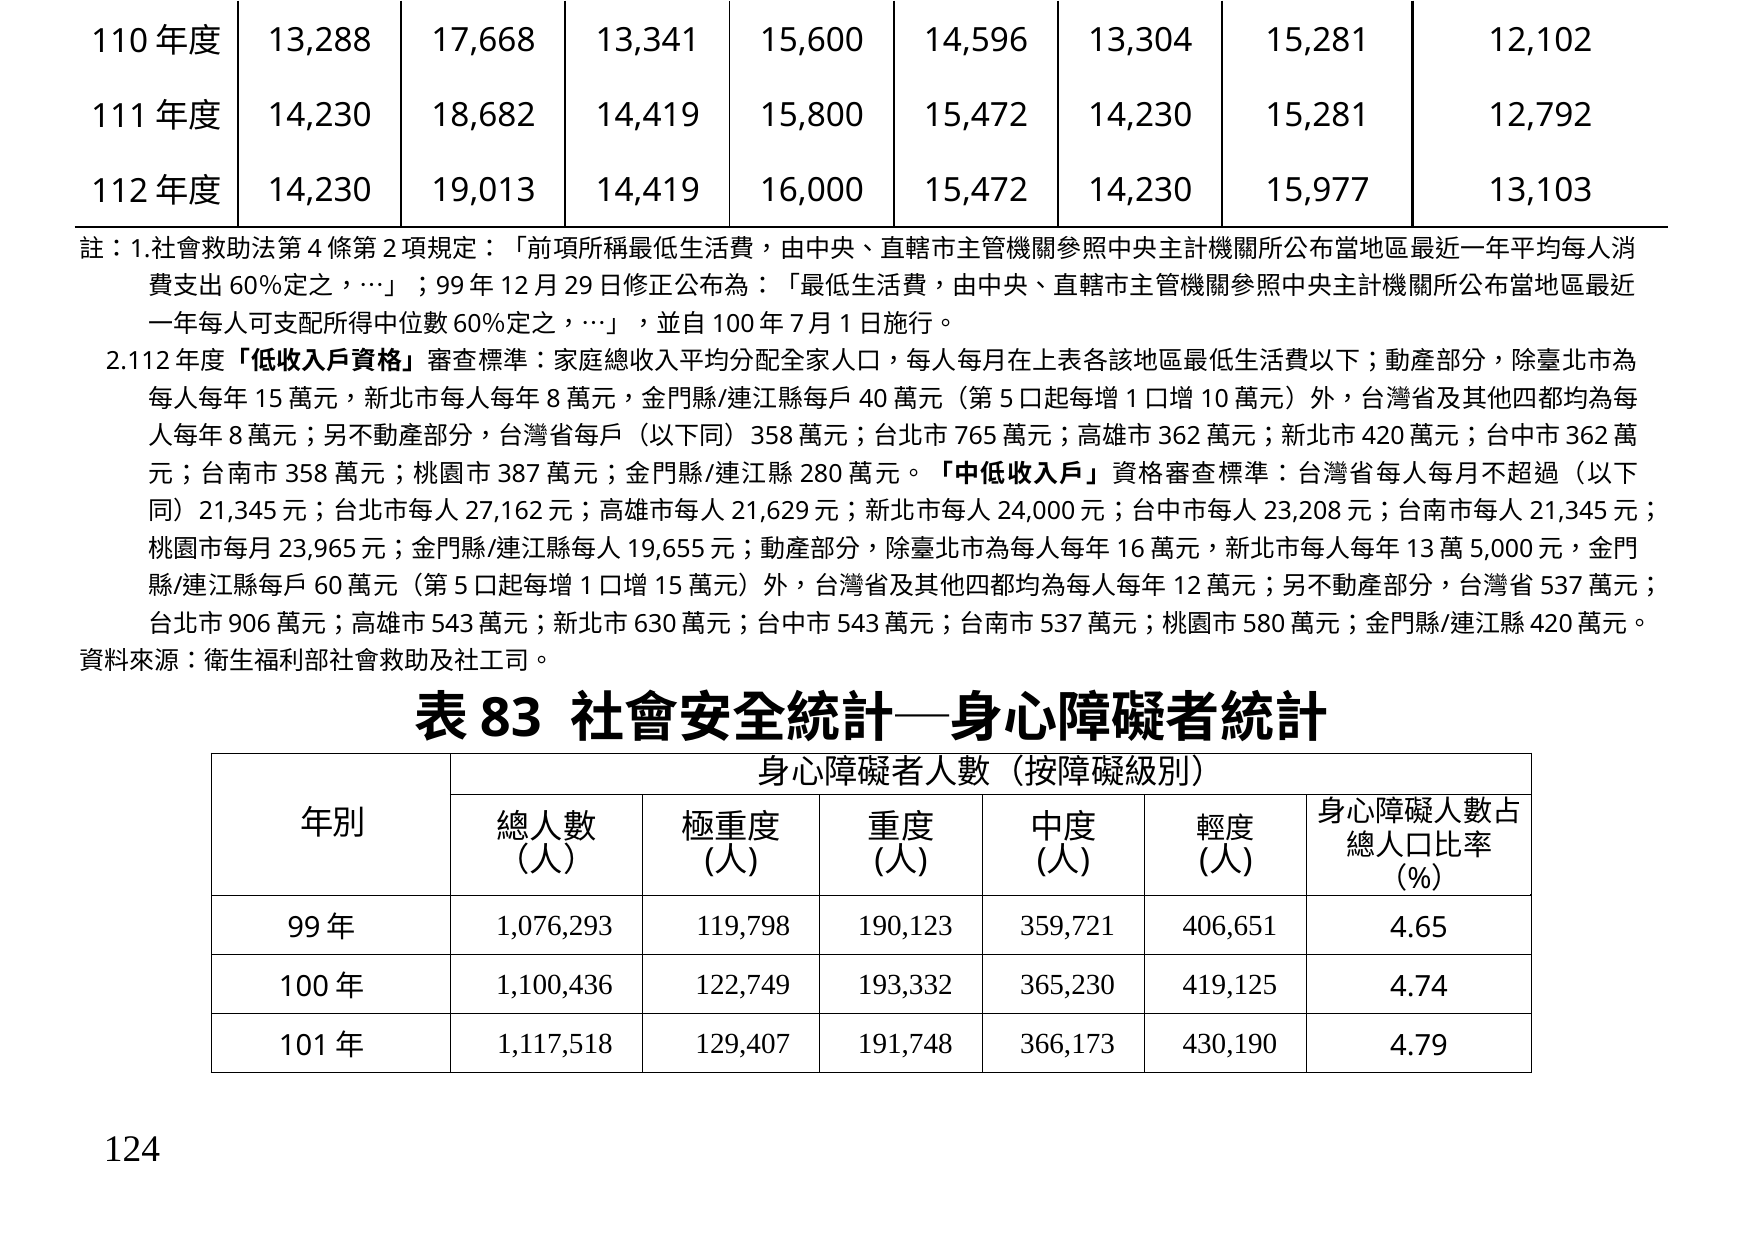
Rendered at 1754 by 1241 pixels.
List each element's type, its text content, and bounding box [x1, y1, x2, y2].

table_cell 12,102 [1414, 1, 1668, 76]
table_cell 14,596 [895, 1, 1057, 76]
table_cell 99年 [212, 896, 450, 954]
table_cell 14,419 [566, 76, 729, 151]
table_cell 1,076,293 [451, 896, 642, 954]
table_cell 191,748 [820, 1014, 982, 1072]
table_cell 110年度 [75, 1, 237, 76]
table_cell 15,472 [895, 151, 1057, 226]
table_cell 119,798 [643, 896, 819, 954]
table_cell 14,230 [239, 151, 400, 226]
table_cell 15,281 [1223, 1, 1411, 76]
table_cell 4.79 [1307, 1014, 1531, 1072]
table_cell 19,013 [402, 151, 564, 226]
table_header 身心障礙者人數（按障礙級別） [451, 754, 1531, 794]
text 註：1.社會救助法第4條第2項規定：「前項所稱最低生活費，由中央、直轄市主管機關參照中央主計機關所公布當地區最近一年平均每人消費支出60％定之，…」；99年12月29日修正公布為：「最低生活費，由中央、直轄市主管機關參照中央主計機關所公布當地區最近一年每人可支配所得中位數60％定之，…」，並自100年7月1日施行。 [79, 228, 1639, 340]
table_cell 4.74 [1307, 955, 1531, 1013]
table_cell 15,281 [1223, 76, 1411, 151]
text 2.112年度「低收入戶資格」審查標準：家庭總收入平均分配全家人口，每人每月在上表各該地區最低生活費以下；動產部分，除臺北市為每人每年15萬元，新北市每人每年8萬元，金門縣/連江縣每戶40萬元（第5口起每增1口增10萬元）外，台灣省及其他四都均為每人每年8萬元；另不動產部分，台灣省每戶（以下同）358萬元；台北市765萬元；高雄市362萬元；新北市420萬元；台中市362萬元；台南市358萬元；桃園市387萬元；金門縣/連江縣280萬元。「中低收入戶」資格審查標準：台灣省每人每月不超過（以下同）21,345元；台北市每人27,162元；高雄市每人21,629元；新北市每人24,000元；台中市每人23,208元；台南市每人21,345元；桃園市每月23,965元；金門縣/連江縣每人19,655元；動產部分，除臺北市為每人每年16萬元，新北市每人每年13萬5,000元，金門縣/連江縣每戶60萬元（第5口起每增1口增15萬元）外，台灣省及其他四都均為每人每年12萬元；另不動產部分，台灣省537萬元；台北市906萬元；高雄市543萬元；新北市630萬元；台中市543萬元；台南市537萬元；桃園市580萬元；金門縣/連江縣420萬元。 [79, 340, 1639, 640]
table_cell 406,651 [1145, 896, 1306, 954]
table_cell 15,472 [895, 76, 1057, 151]
table_cell 極重度 (人) [643, 795, 819, 895]
table_cell 18,682 [402, 76, 564, 151]
table_cell 100年 [212, 955, 450, 1013]
table_cell 16,000 [730, 151, 893, 226]
table_cell 4.65 [1307, 896, 1531, 954]
table_cell 身心障礙人數占總人口比率（%） [1307, 795, 1531, 895]
table_cell 總人數 （人） [451, 795, 642, 895]
table_cell 14,230 [239, 76, 400, 151]
table_cell 112年度 [75, 151, 237, 226]
table_header 年別 [212, 754, 450, 895]
table_cell 13,288 [239, 1, 400, 76]
table_cell 重度 (人) [820, 795, 982, 895]
table_cell 13,103 [1414, 151, 1668, 226]
table_cell 1,100,436 [451, 955, 642, 1013]
table_cell 1,117,518 [451, 1014, 642, 1072]
table_cell 430,190 [1145, 1014, 1306, 1072]
table_cell 15,800 [730, 76, 893, 151]
table_cell 12,792 [1414, 76, 1668, 151]
table_cell 359,721 [983, 896, 1144, 954]
table_cell 14,230 [1059, 76, 1221, 151]
table_cell 111年度 [75, 76, 237, 151]
table_cell 15,600 [730, 1, 893, 76]
table_cell 輕度 (人) [1145, 795, 1306, 895]
table_cell 101年 [212, 1014, 450, 1072]
table_cell 129,407 [643, 1014, 819, 1072]
table_cell 122,749 [643, 955, 819, 1013]
text 資料來源：衛生福利部社會救助及社工司。 [79, 640, 1639, 678]
table_cell 15,977 [1223, 151, 1411, 226]
table_cell 365,230 [983, 955, 1144, 1013]
table_cell 419,125 [1145, 955, 1306, 1013]
table_cell 13,304 [1059, 1, 1221, 76]
table_cell 14,230 [1059, 151, 1221, 226]
table_cell 14,419 [566, 151, 729, 226]
table_cell 190,123 [820, 896, 982, 954]
table_cell 193,332 [820, 955, 982, 1013]
subtitle 表83 社會安全統計─身心障礙者統計 [103, 678, 1639, 753]
table_cell 366,173 [983, 1014, 1144, 1072]
table_cell 13,341 [566, 1, 729, 76]
table_cell 17,668 [402, 1, 564, 76]
table_cell 中度 (人) [983, 795, 1144, 895]
